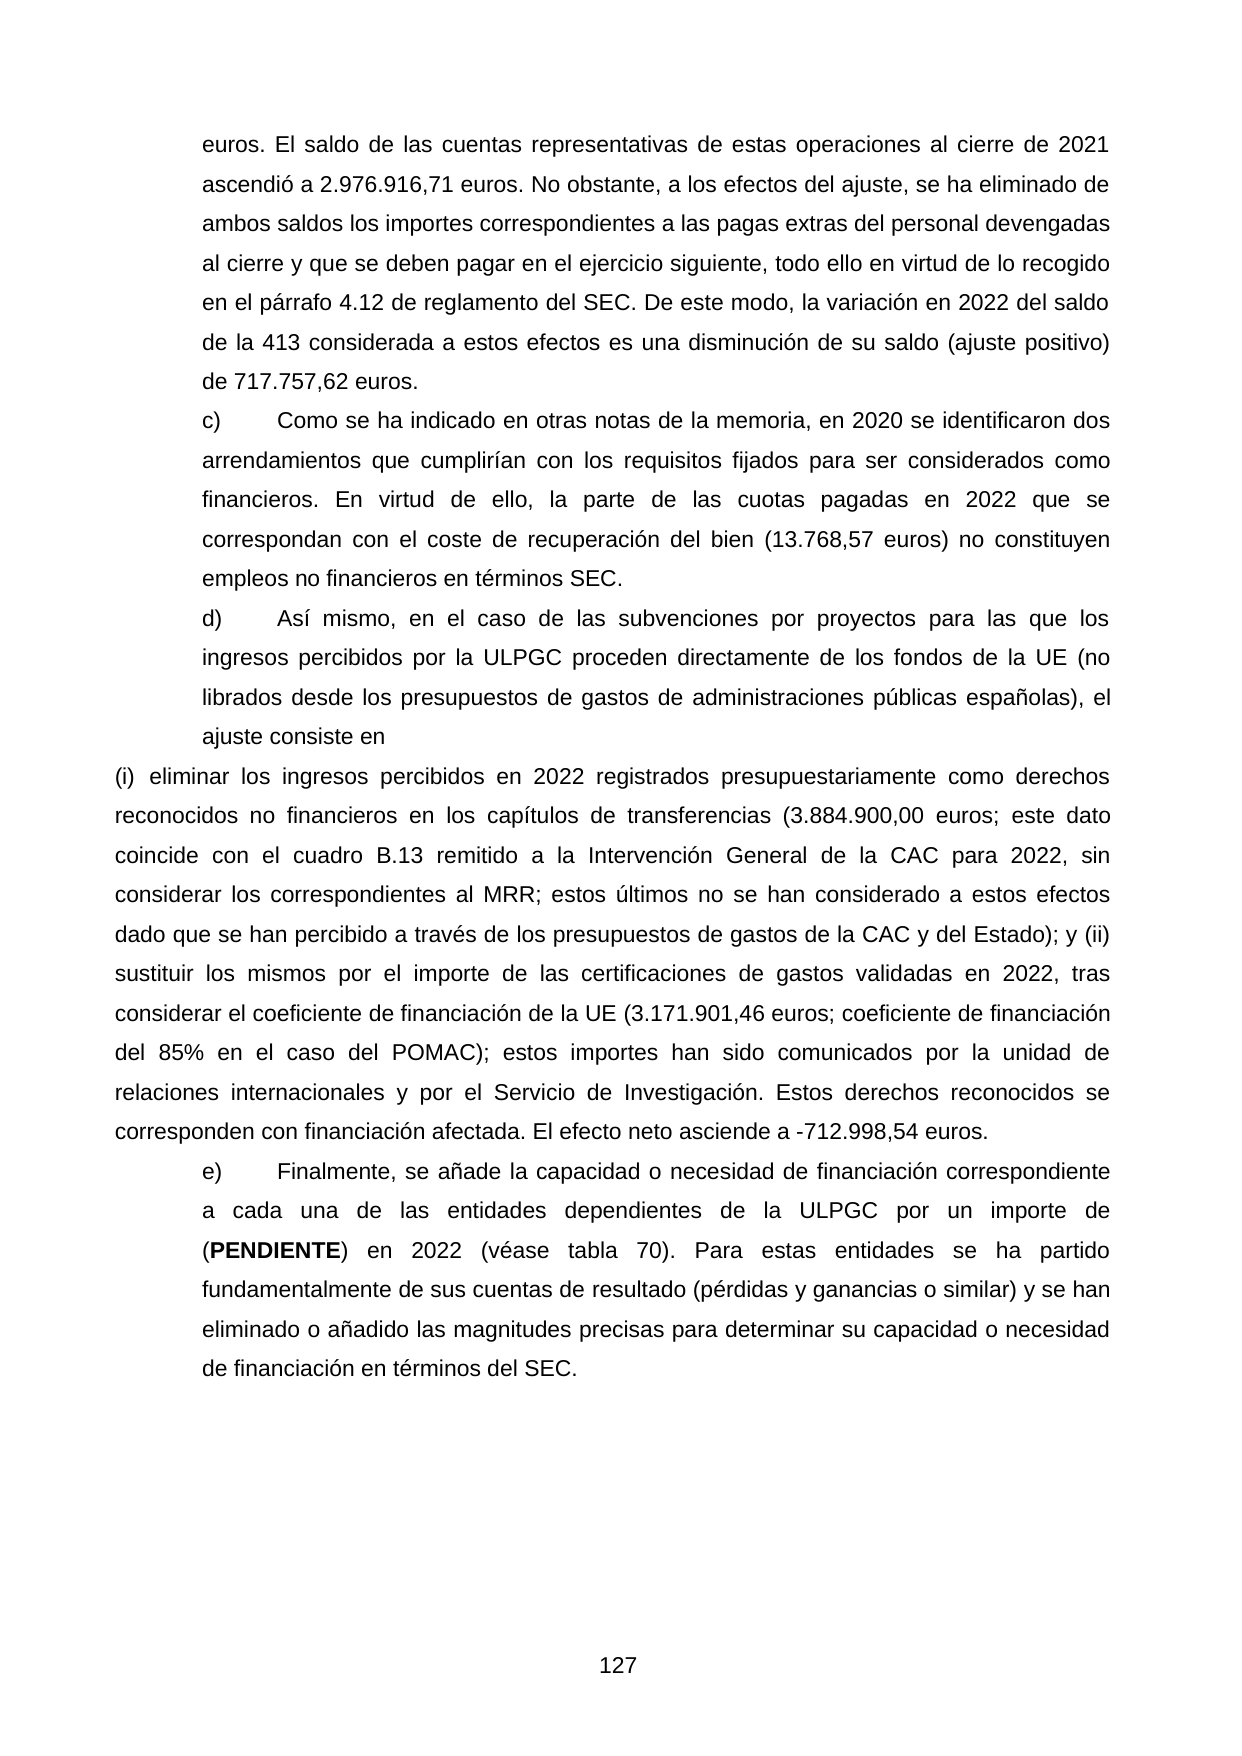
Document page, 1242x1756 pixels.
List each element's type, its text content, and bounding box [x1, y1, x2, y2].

list Finalmente, se añade la capacidad o necesidad de financiación correspondiente a cada una de las entidades dependientes de la ULPGC por un importe de (PENDIENTE) en 2022 (véase tabla 70). Para estas entidades se ha partido fundamentalmente de sus cuentas de resultado (pérdidas y ganancias o similar) y se han eliminado o añadido las magnitudes precisas para determinar su capacidad o necesidad de financiación en términos del SEC. [202, 1158, 1111, 1381]
list Como se ha indicado en otras notas de la memoria, en 2020 se identificaron dos arrendamientos que cumplirían con los requisitos fijados para ser considerados como financieros. En virtud de ello, la parte de las cuotas pagadas en 2022 que se correspondan con el coste de recuperación del bien (13.768,57 euros) no constituyen empleos no financieros en términos SEC. [202, 407, 1111, 592]
list Así mismo, en el caso de las subvenciones por proyectos para las que los ingresos percibidos por la ULPGC proceden directamente de los fondos de la UE (no librados desde los presupuestos de gastos de administraciones públicas españolas), el ajuste consiste en [202, 605, 1111, 750]
text euros. El saldo de las cuentas representativas de estas operaciones al cierre de 2021 ascendió a 2.976.916,71 euros. No obstante, a los efectos del ajuste, se ha eliminado de ambos saldos los importes correspondientes a las pagas extras del personal devengadas al cierre y que se deben pagar en el ejercicio siguiente, todo ello en virtud de lo recogido en el párrafo 4.12 de reglamento del SEC. De este modo, la variación en 2022 del saldo de la 413 considerada a estos efectos es una disminución de su saldo (ajuste positivo) de 717.757,62 euros. [202, 131, 1111, 394]
list eliminar los ingresos percibidos en 2022 registrados presupuestariamente como derechos reconocidos no financieros en los capítulos de transferencias (3.884.900,00 euros; este dato coincide con el cuadro B.13 remitido a la Intervención General de la CAC para 2022, sin considerar los correspondientes al MRR; estos últimos no se han considerado a estos efectos dado que se han percibido a través de los presupuestos de gastos de la CAC y del Estado); y (ii) sustituir los mismos por el importe de las certificaciones de gastos validadas en 2022, tras considerar el coeficiente de financiación de la UE (3.171.901,46 euros; coeficiente de financiación del 85% en el caso del POMAC); estos importes han sido comunicados por la unidad de relaciones internacionales y por el Servicio de Investigación. Estos derechos reconocidos se corresponden con financiación afectada. El efecto neto asciende a -712.998,54 euros. [114, 763, 1111, 1144]
